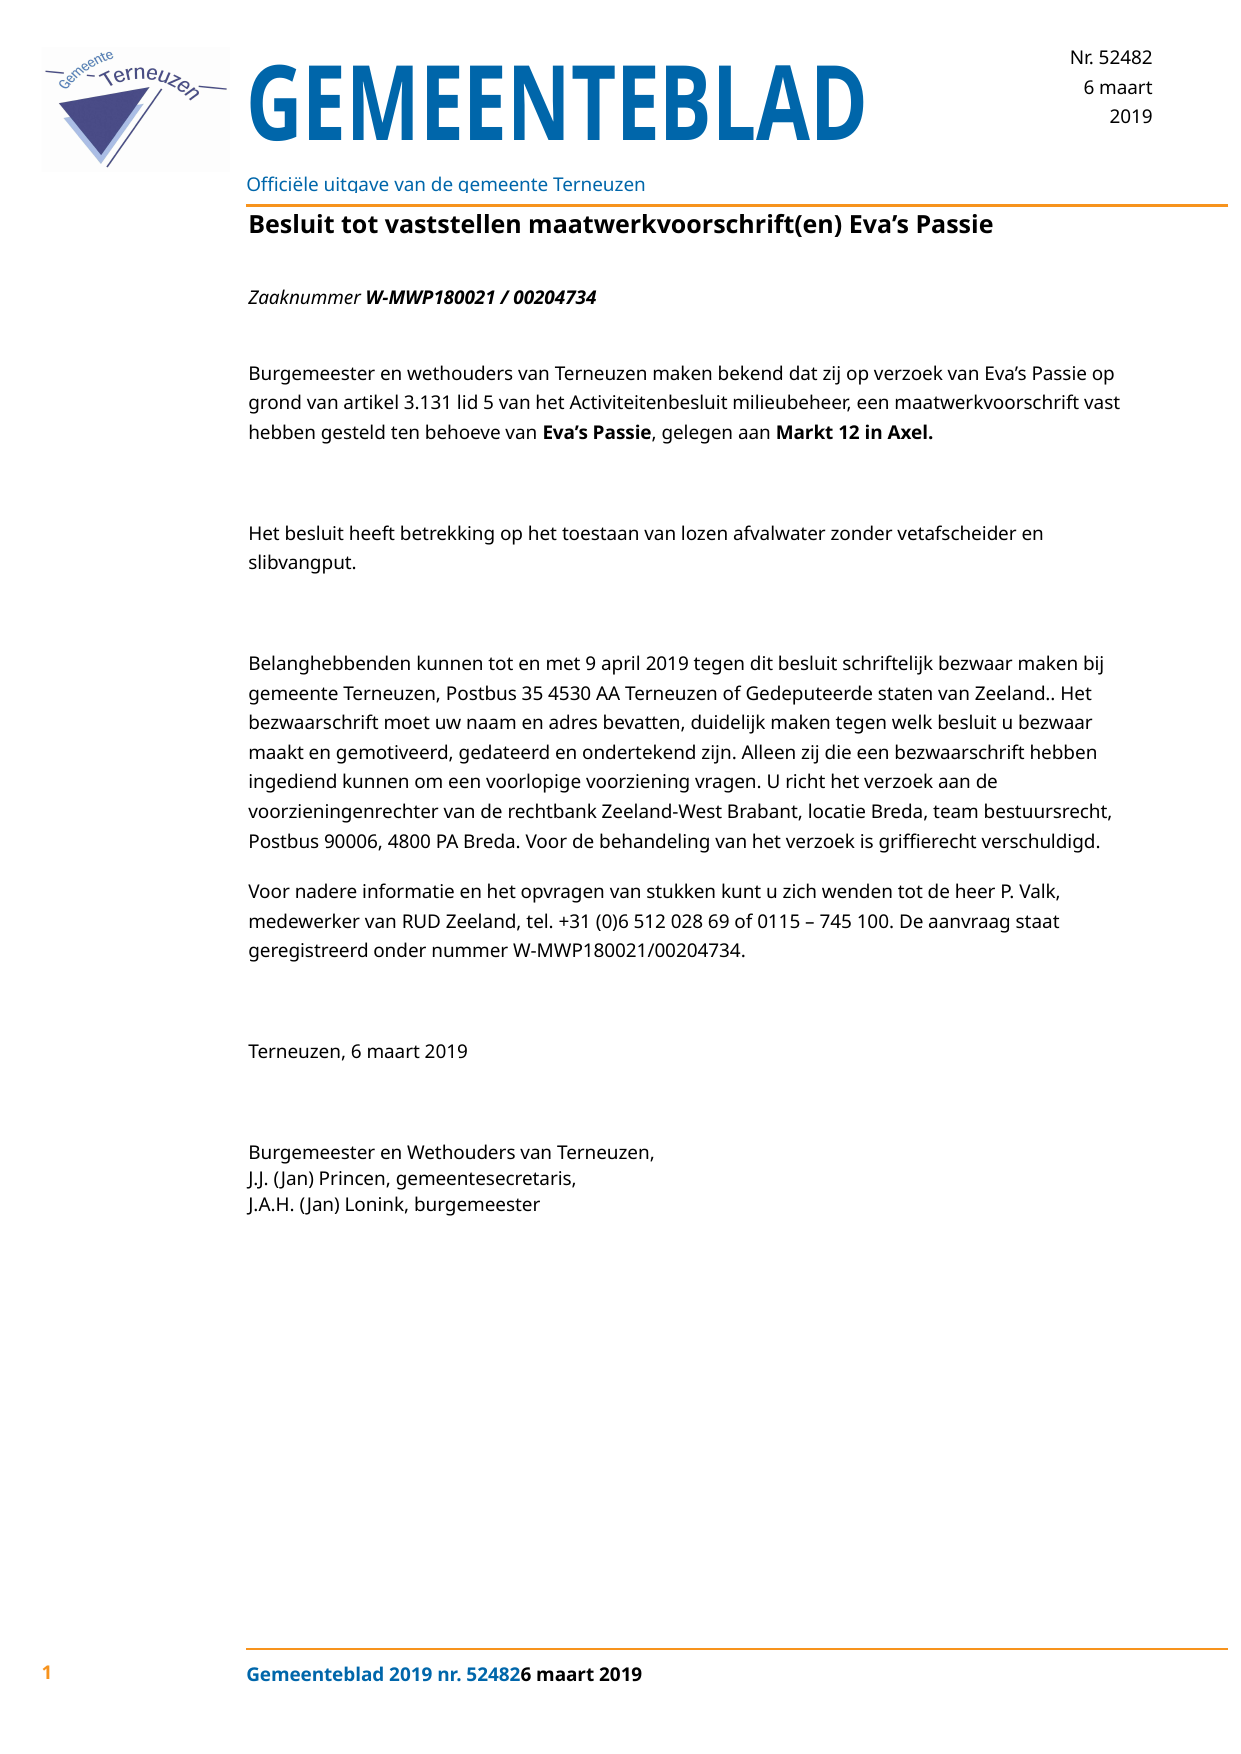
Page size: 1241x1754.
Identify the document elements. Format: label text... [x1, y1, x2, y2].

text Besluit tot vaststellen maatwerkvoorschrift(en) Eva’s Passie [248, 207, 1152, 241]
text Zaaknummer W-MWP180021 / 00204734 [248, 284, 1152, 309]
table_cell J.J. (Jan) Princen, gemeentesecretaris, [248, 1165, 700, 1191]
text Terneuzen, 6 maart 2019 [248, 1038, 1152, 1064]
text Burgemeester en wethouders van Terneuzen maken bekend dat zij op verzoek van Eva’s Passie op grond van artikel 3.131 lid 5 van het Activiteitenbesluit milieubeheer, een maatwerkvoorschrift vast hebben gesteld ten behoeve van Eva’s Passie, gelegen aan Markt 12 in Axel. [248, 360, 1152, 445]
picture [41, 47, 231, 172]
table_cell [700, 1165, 1152, 1191]
table_cell [248, 1216, 700, 1242]
table_cell J.A.H. (Jan) Lonink, burgemeester [248, 1191, 1152, 1216]
text Voor nadere informatie en het opvragen van stukken kunt u zich wenden tot de heer P. Valk, medewerker van RUD Zeeland, tel. +31 (0)6 512 028 69 of 0115 – 745 100. De aanvraag staat geregistreerd onder nummer W-MWP180021/00204734. [248, 878, 1152, 963]
table_cell [700, 1216, 1152, 1242]
table_header Burgemeester en Wethouders van Terneuzen, [248, 1139, 1152, 1165]
text Belanghebbenden kunnen tot en met 9 april 2019 tegen dit besluit schriftelijk bezwaar maken bij gemeente Terneuzen, Postbus 35 4530 AA Terneuzen of Gedeputeerde staten van Zeeland.. Het bezwaarschrift moet uw naam en adres bevatten, duidelijk maken tegen welk besluit u bezwaar maakt en gemotiveerd, gedateerd en ondertekend zijn. Alleen zij die een bezwaarschrift hebben ingediend kunnen om een voorlopige voorziening vragen. U richt het verzoek aan de voorzieningenrechter van de rechtbank Zeeland-West Brabant, locatie Breda, team bestuursrecht, Postbus 90006, 4800 PA Breda. Voor de behandeling van het verzoek is griffierecht verschuldigd. [248, 650, 1152, 854]
text Het besluit heeft betrekking op het toestaan van lozen afvalwater zonder vetafscheider en slibvangput. [248, 520, 1152, 575]
